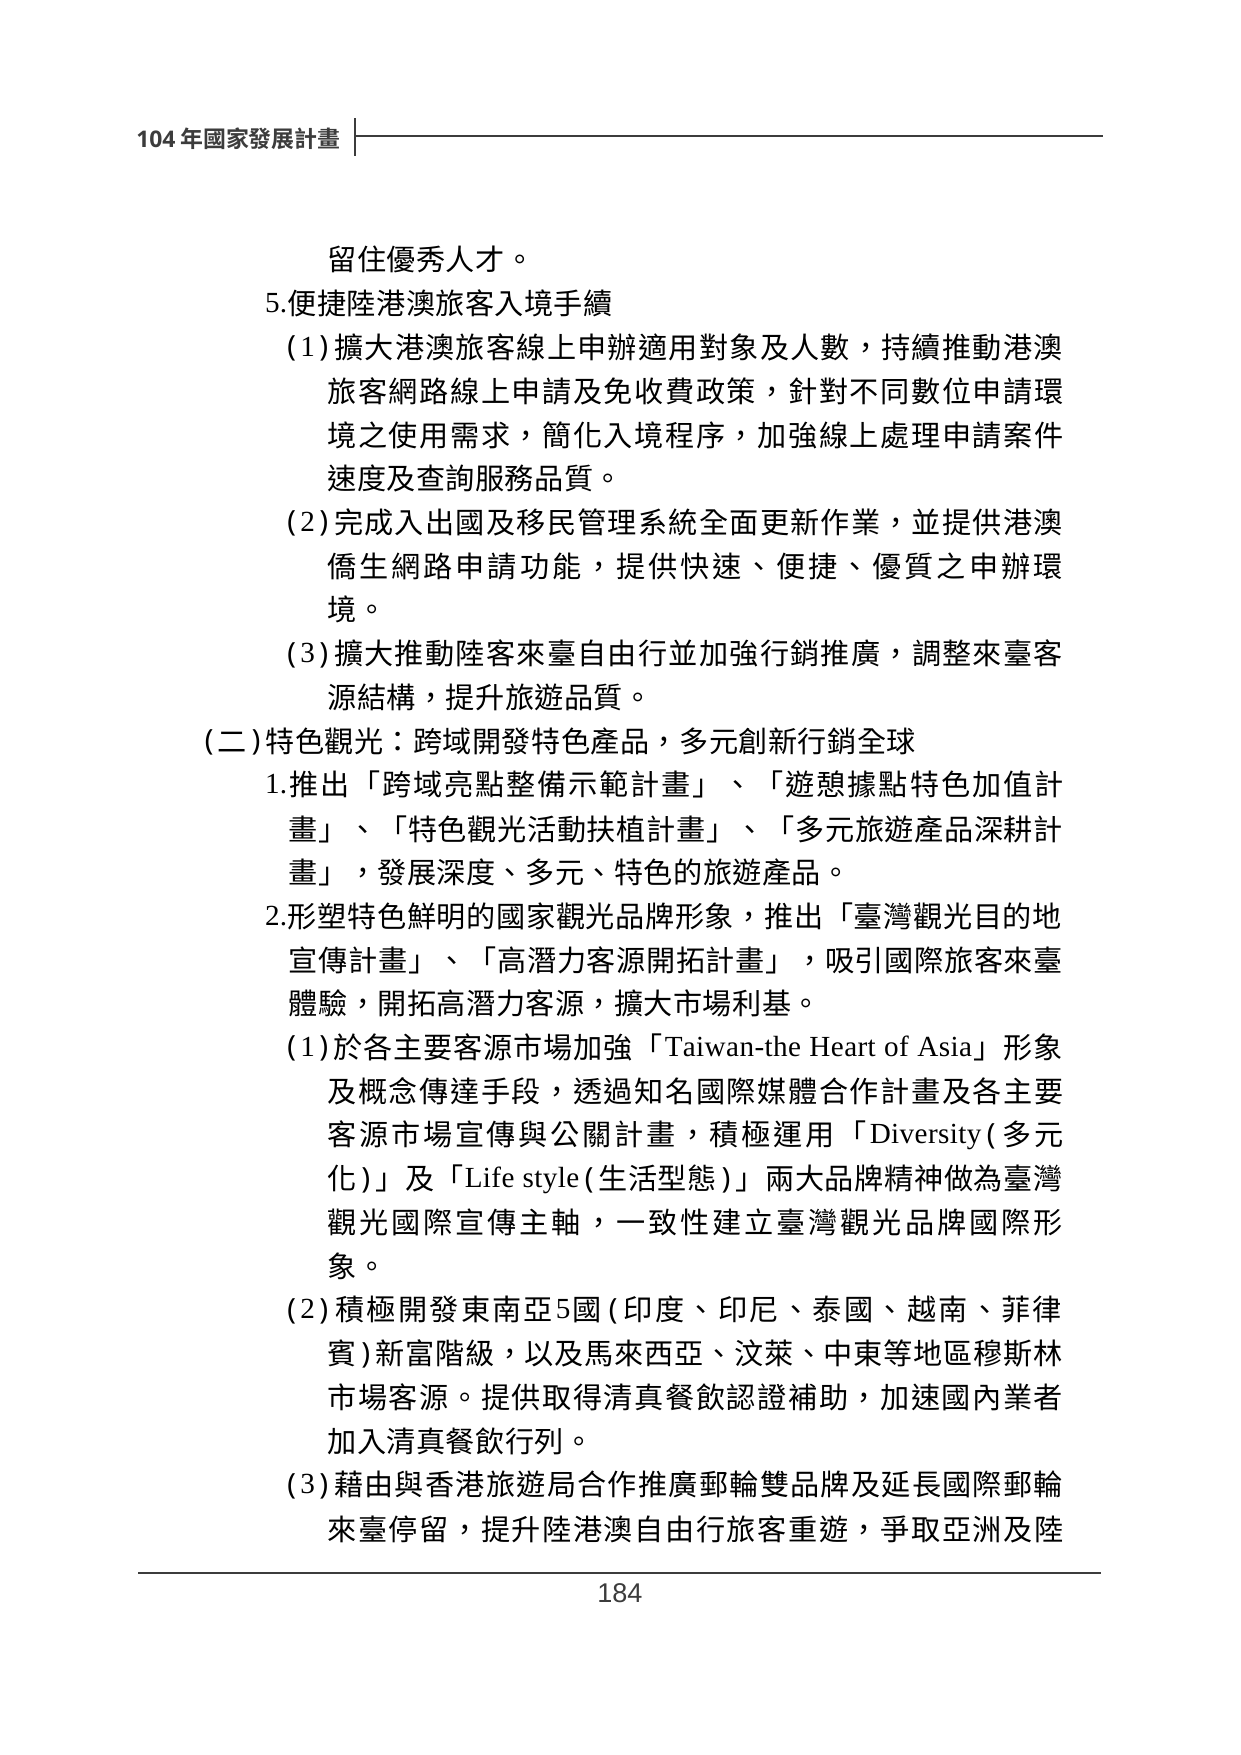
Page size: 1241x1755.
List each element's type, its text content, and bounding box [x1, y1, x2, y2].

text 留住優秀人才。 [282, 236, 1063, 280]
text (3)擴大推動陸客來臺自由行並加強行銷推廣，調整來臺客源結構，提升旅遊品質。 [282, 630, 1063, 717]
text 5.便捷陸港澳旅客入境手續 [265, 280, 1063, 324]
text (3)藉由與香港旅遊局合作推廣郵輪雙品牌及延長國際郵輪來臺停留，提升陸港澳自由行旅客重遊，爭取亞洲及陸 [282, 1461, 1063, 1549]
text (二)特色觀光：跨域開發特色產品，多元創新行銷全球 [200, 717, 1063, 761]
text 2.形塑特色鮮明的國家觀光品牌形象，推出「臺灣觀光目的地宣傳計畫」、「高潛力客源開拓計畫」，吸引國際旅客來臺體驗，開拓高潛力客源，擴大市場利基。 [265, 892, 1063, 1024]
text (2)積極開發東南亞5國(印度、印尼、泰國、越南、菲律賓)新富階級，以及馬來西亞、汶萊、中東等地區穆斯林市場客源。提供取得清真餐飲認證補助，加速國內業者加入清真餐飲行列。 [282, 1286, 1063, 1461]
text 1.推出「跨域亮點整備示範計畫」、「遊憩據點特色加值計畫」、「特色觀光活動扶植計畫」、「多元旅遊產品深耕計畫」，發展深度、多元、特色的旅遊產品。 [265, 761, 1063, 892]
text (1)擴大港澳旅客線上申辦適用對象及人數，持續推動港澳旅客網路線上申請及免收費政策，針對不同數位申請環境之使用需求，簡化入境程序，加強線上處理申請案件速度及查詢服務品質。 [282, 324, 1063, 499]
text (1)於各主要客源市場加強「Taiwan-the Heart of Asia」形象及概念傳達手段，透過知名國際媒體合作計畫及各主要客源市場宣傳與公關計畫，積極運用「Diversity(多元化)」及「Life style(生活型態)」兩大品牌精神做為臺灣觀光國際宣傳主軸，一致性建立臺灣觀光品牌國際形象。 [282, 1024, 1063, 1286]
text (2)完成入出國及移民管理系統全面更新作業，並提供港澳僑生網路申請功能，提供快速、便捷、優質之申辦環境。 [282, 499, 1063, 630]
